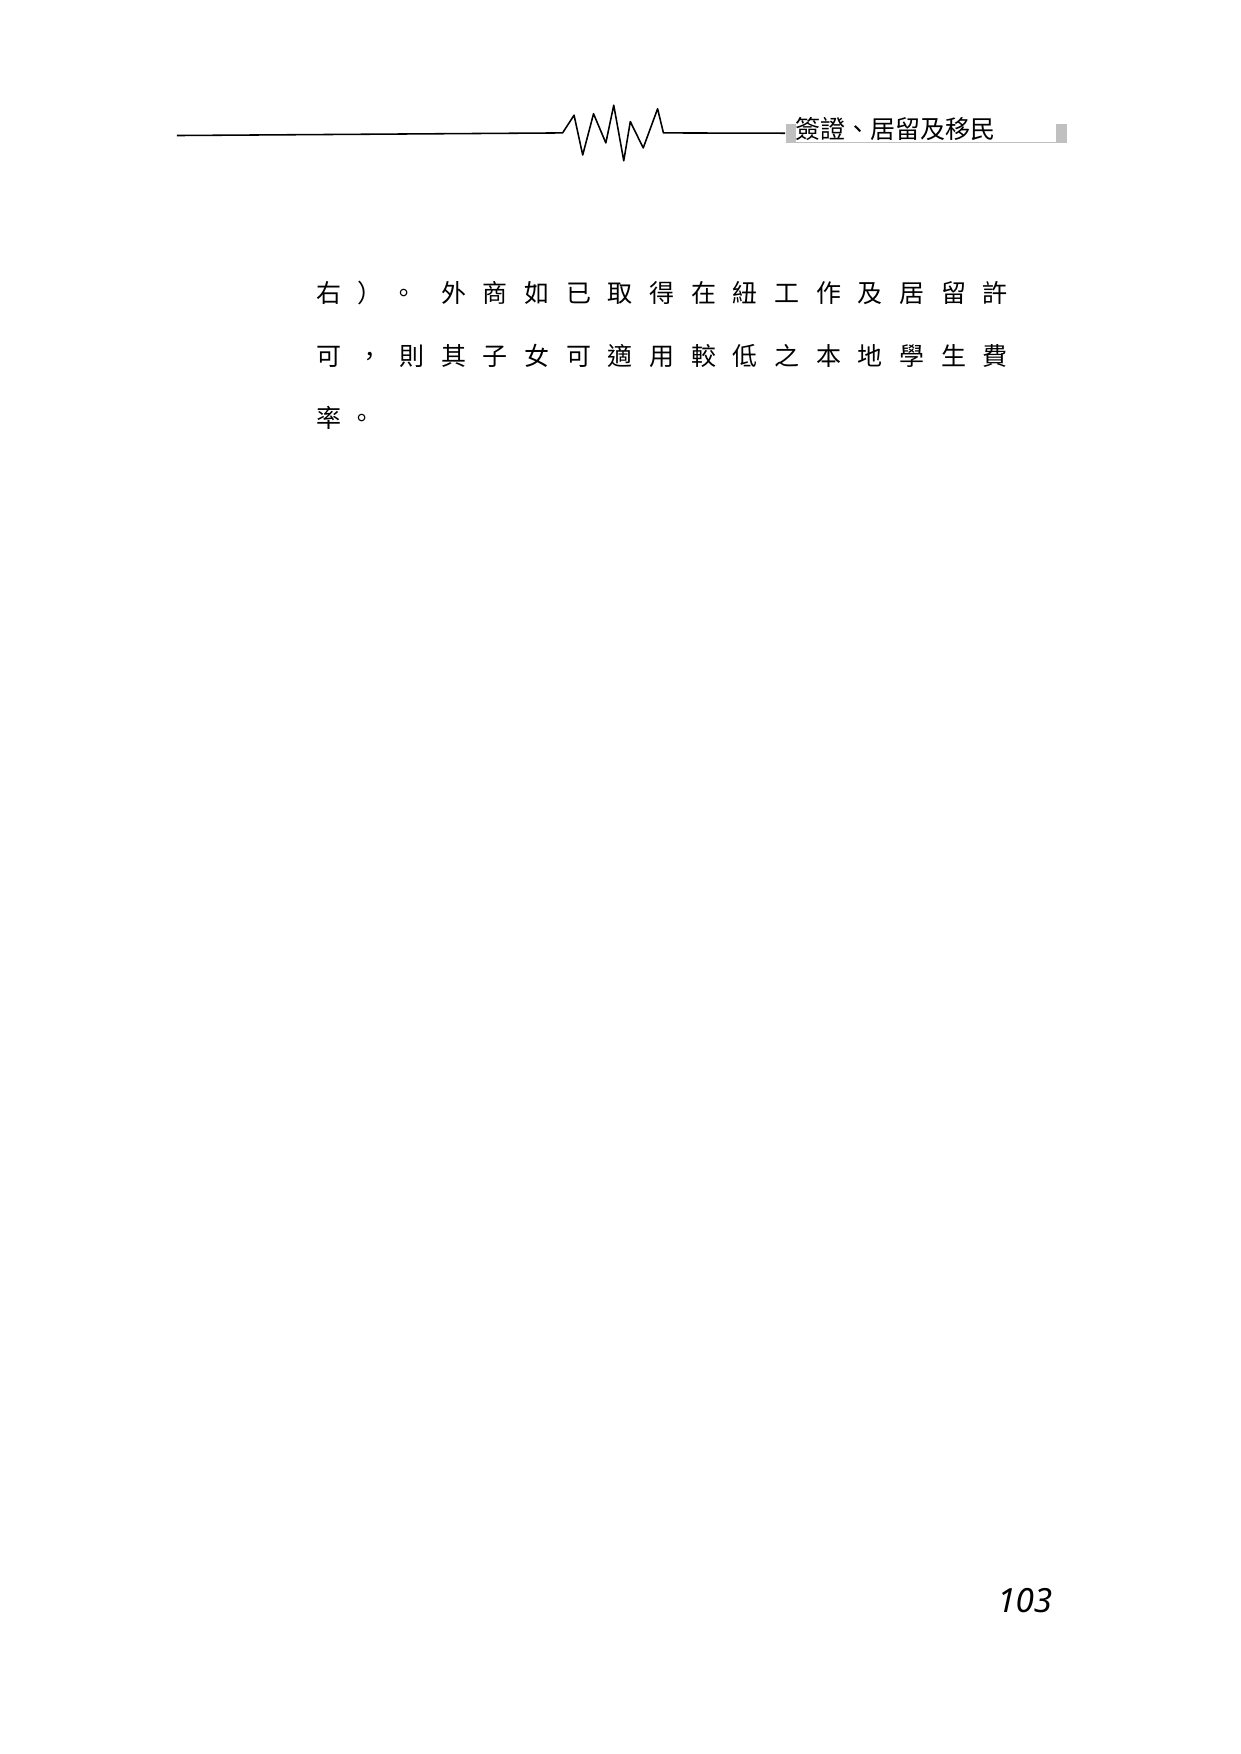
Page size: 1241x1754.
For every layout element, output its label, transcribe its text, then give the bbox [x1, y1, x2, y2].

text 右）。外商如已取得在紐工作及居留許可，則其子女可適用較低之本地學生費率。 [281, 250, 1058, 438]
